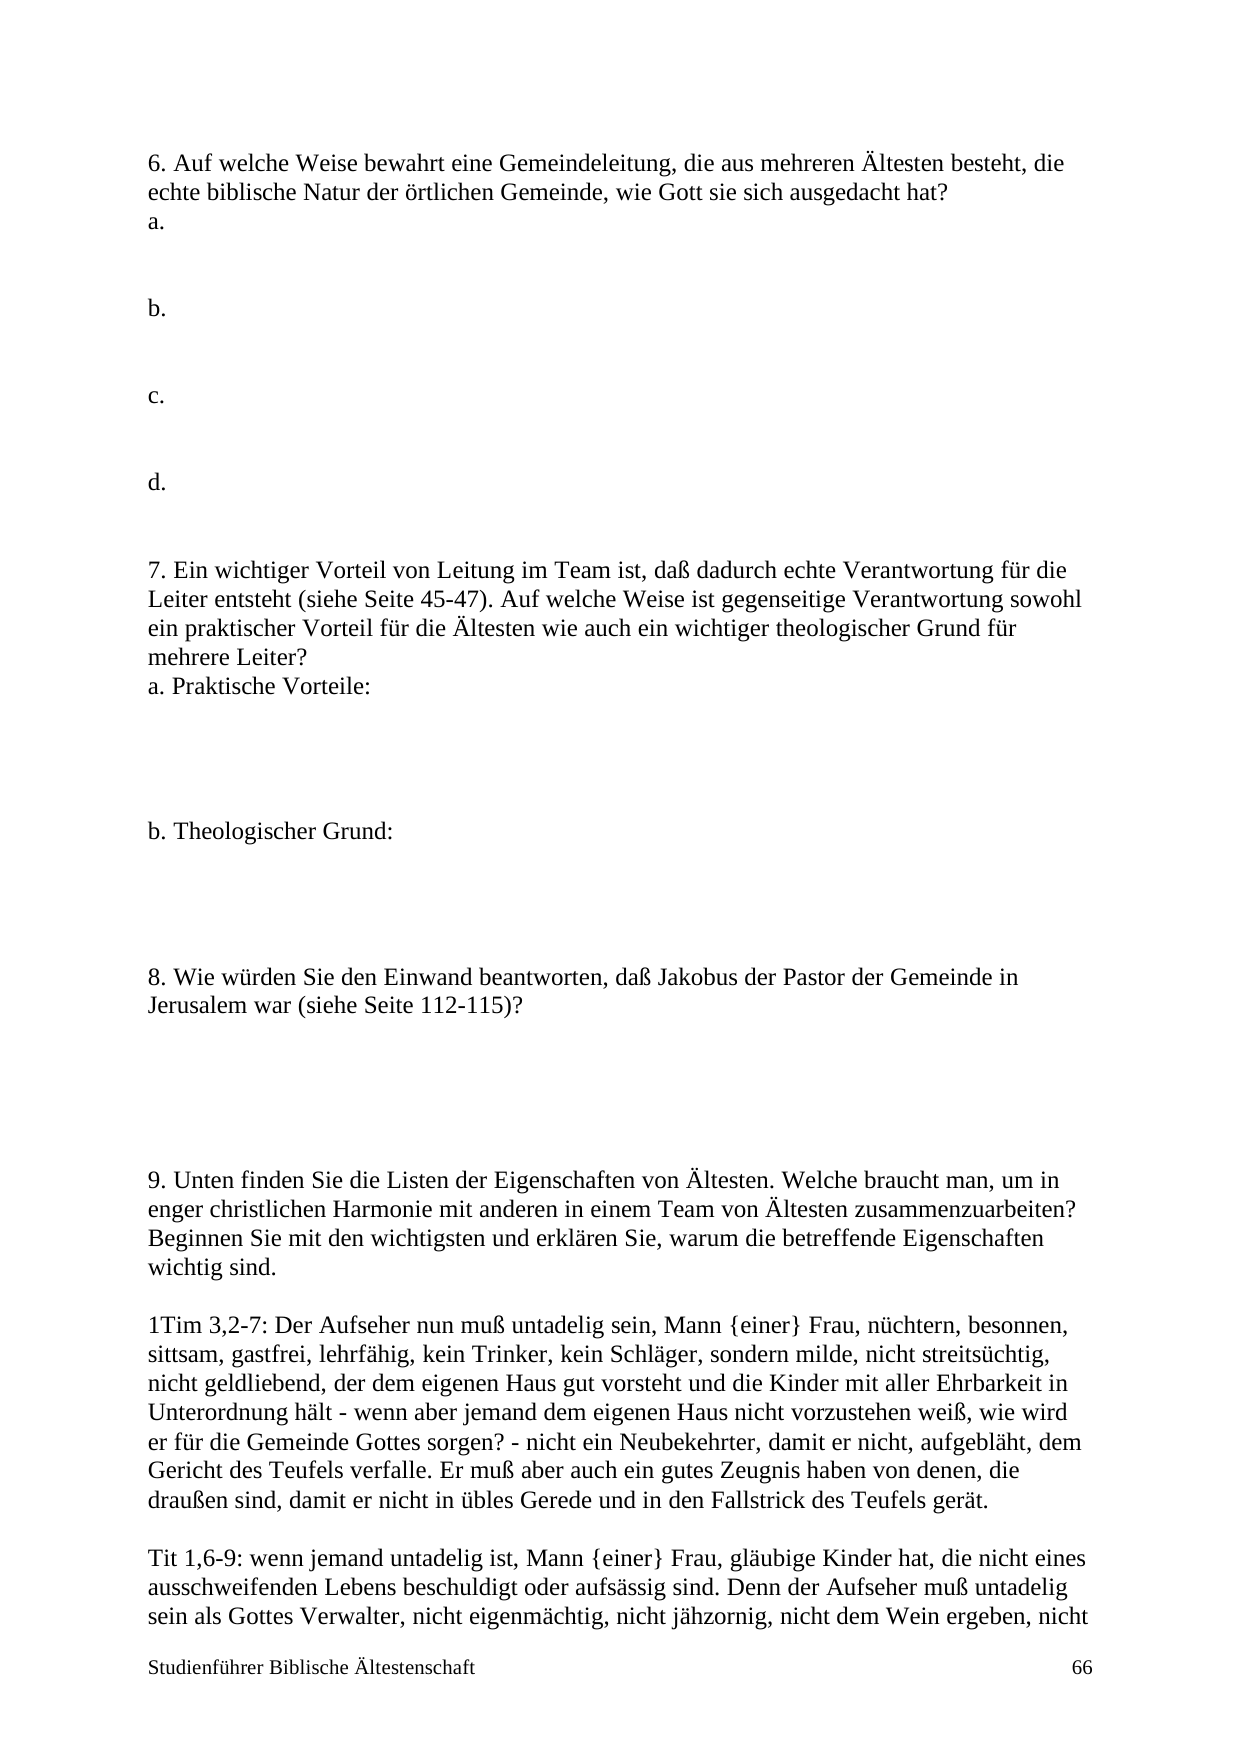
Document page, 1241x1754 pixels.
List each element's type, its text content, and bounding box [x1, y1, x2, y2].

text 6. Auf welche Weise bewahrt eine Gemeindeleitung, die aus mehreren Ältesten besteht, die echte biblische Natur der örtlichen Gemeinde, wie Gott sie sich ausgedacht hat? [148, 148, 1093, 206]
text 1Tim 3,2-7: Der Aufseher nun muß untadelig sein, Mann {einer} Frau, nüchtern, besonnen, sittsam, gastfrei, lehrfähig, kein Trinker, kein Schläger, sondern milde, nicht streitsüchtig, nicht geldliebend, der dem eigenen Haus gut vorsteht und die Kinder mit aller Ehrbarkeit in Unterordnung hält - wenn aber jemand dem eigenen Haus nicht vorzustehen weiß, wie wird er für die Gemeinde Gottes sorgen? - nicht ein Neubekehrter, damit er nicht, aufgebläht, dem Gericht des Teufels verfalle. Er muß aber auch ein gutes Zeugnis haben von denen, die draußen sind, damit er nicht in übles Gerede und in den Fallstrick des Teufels gerät. [148, 1310, 1093, 1513]
text c. [148, 380, 1093, 409]
text Beginnen Sie mit den wichtigsten und erklären Sie, warum die betreffende Eigenschaften wichtig sind. [148, 1223, 1093, 1281]
text Tit 1,6-9: wenn jemand untadelig ist, Mann {einer} Frau, gläubige Kinder hat, die nicht eines ausschweifenden Lebens beschuldigt oder aufsässig sind. Denn der Aufseher muß untadelig sein als Gottes Verwalter, nicht eigenmächtig, nicht jähzornig, nicht dem Wein ergeben, nicht [148, 1543, 1093, 1630]
text d. [148, 467, 1093, 496]
text b. Theologischer Grund: [148, 816, 1093, 845]
text 9. Unten finden Sie die Listen der Eigenschaften von Ältesten. Welche braucht man, um in enger christlichen Harmonie mit anderen in einem Team von Ältesten zusammenzuarbeiten? [148, 1165, 1093, 1223]
text 8. Wie würden Sie den Einwand beantworten, daß Jakobus der Pastor der Gemeinde in Jerusalem war (siehe Seite 112-115)? [148, 961, 1093, 1019]
text a. Praktische Vorteile: [148, 671, 1093, 700]
text b. [148, 293, 1093, 322]
text a. [148, 206, 1093, 235]
text 7. Ein wichtiger Vorteil von Leitung im Team ist, daß dadurch echte Verantwortung für die Leiter entsteht (siehe Seite 45-47). Auf welche Weise ist gegenseitige Verantwortung sowohl ein praktischer Vorteil für die Ältesten wie auch ein wichtiger theologischer Grund für mehrere Leiter? [148, 554, 1093, 671]
